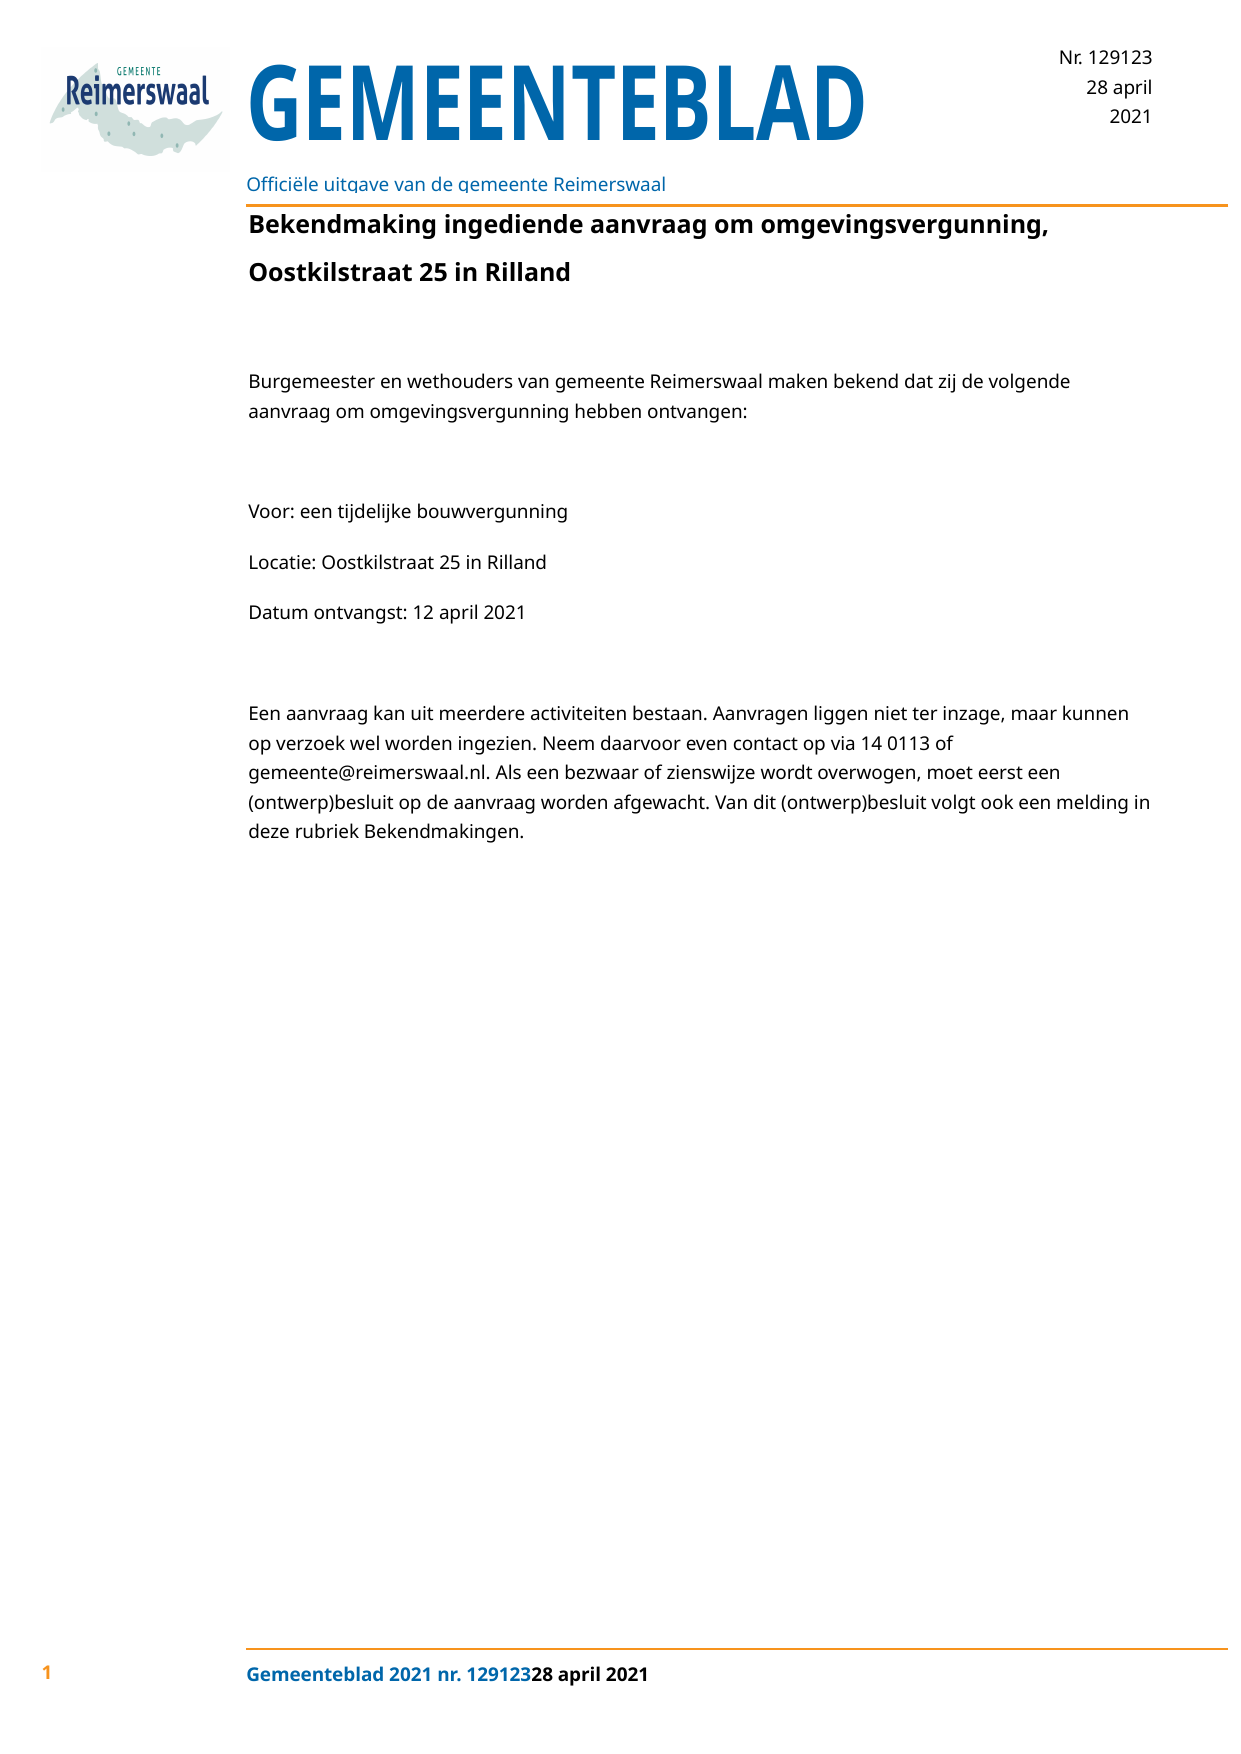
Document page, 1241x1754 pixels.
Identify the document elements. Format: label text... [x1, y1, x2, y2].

text Datum ontvangst: 12 april 2021 [248, 599, 1152, 625]
text Een aanvraag kan uit meerdere activiteiten bestaan. Aanvragen liggen niet ter inzage, maar kunnen op verzoek wel worden ingezien. Neem daarvoor even contact op via 14 0113 of gemeente@reimerswaal.nl. Als een bezwaar of zienswijze wordt overwogen, moet eerst een (ontwerp)besluit op de aanvraag worden afgewacht. Van dit (ontwerp)besluit volgt ook een melding in deze rubriek Bekendmakingen. [248, 700, 1152, 844]
text Bekendmaking ingediende aanvraag om omgevingsvergunning, Oostkilstraat 25 in Rilland [248, 207, 1152, 288]
text Locatie: Oostkilstraat 25 in Rilland [248, 549, 1152, 575]
text Burgemeester en wethouders van gemeente Reimerswaal maken bekend dat zij de volgende aanvraag om omgevingsvergunning hebben ontvangen: [248, 368, 1152, 424]
picture [41, 47, 231, 172]
text Voor: een tijdelijke bouwvergunning [248, 499, 1152, 524]
